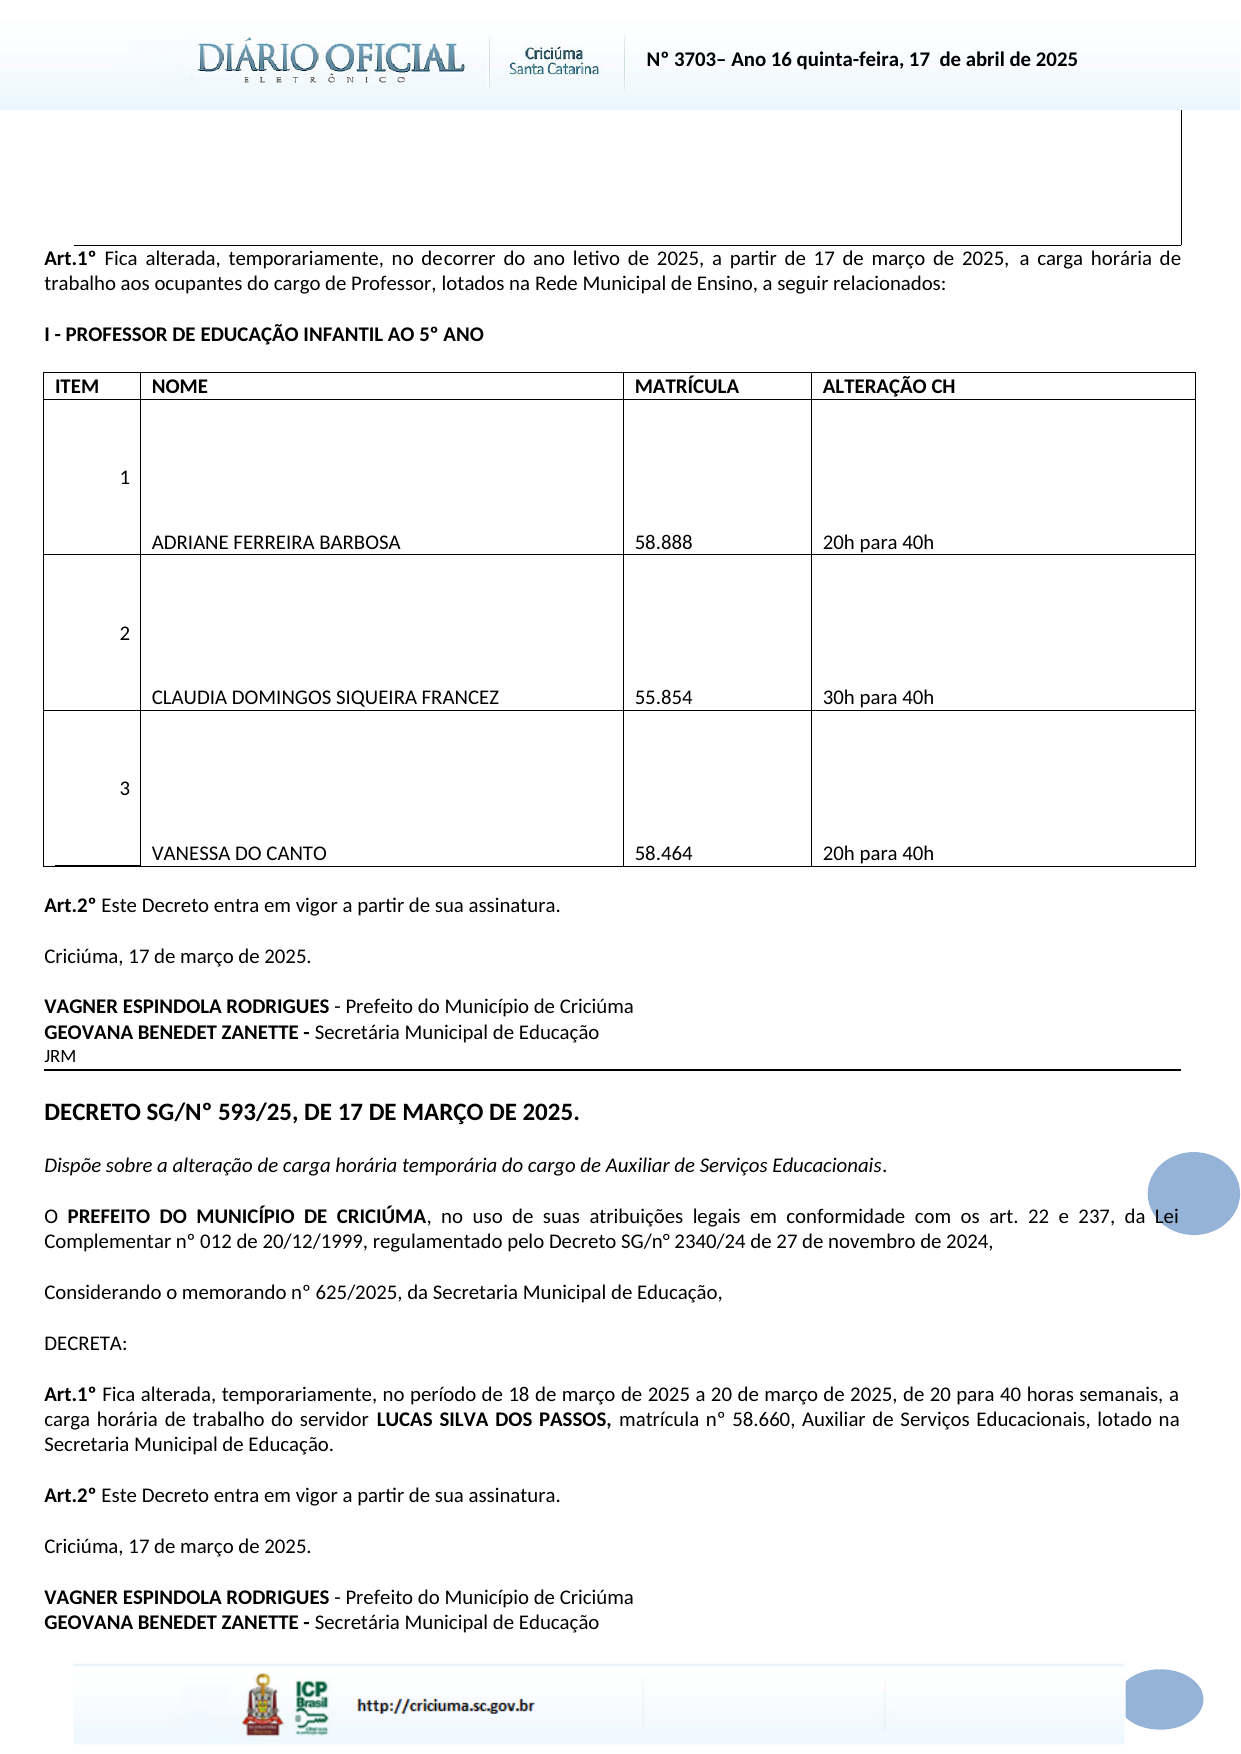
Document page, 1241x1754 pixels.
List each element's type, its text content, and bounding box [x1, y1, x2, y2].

text Criciúma, 17 de março de 2025. [44, 943, 1181, 968]
text VAGNER ESPINDOLA RODRIGUES - Prefeito do Município de Criciúma [44, 1584, 1181, 1609]
text Art.1º Fica alterada, temporariamente, no período de 18 de março de 2025 a 20 de março de 2025, de 20 para 40 horas semanais, a carga horária de trabalho do servidor LUCAS SILVA DOS PASSOS, matrícula nº 58.660, Auxiliar de Serviços Educacionais, lotado na Secretaria Municipal de Educação. [44, 1381, 1181, 1457]
table_cell 58.888 [624, 400, 811, 554]
text DECRETO SG/Nº 593/25, DE 17 DE MARÇO DE 2025. [44, 1096, 1181, 1127]
table_header ITEM [44, 373, 140, 399]
text Art.2º Este Decreto entra em vigor a partir de sua assinatura. [44, 892, 1181, 917]
text GEOVANA BENEDET ZANETTE - Secretária Municipal de Educação [44, 1609, 1181, 1635]
text JRM [44, 1044, 1181, 1069]
table_cell CLAUDIA DOMINGOS SIQUEIRA FRANCEZ [141, 555, 623, 710]
table_cell 3 [44, 711, 140, 866]
table_header ALTERAÇÃO CH [812, 373, 1195, 399]
table_cell 55.854 [624, 555, 811, 710]
text Art.1º Fica alterada, temporariamente, no decorrer do ano letivo de 2025, a partir de 17 de março de 2025, a carga horária de trabalho aos ocupantes do cargo de Professor, lotados na Rede Municipal de Ensino, a seguir relacionados: [44, 245, 1181, 296]
table_cell 1 [44, 400, 140, 554]
text DECRETA: [44, 1330, 1181, 1355]
table_header NOME [141, 373, 623, 399]
table_cell ADRIANE FERREIRA BARBOSA [141, 400, 623, 554]
table_cell 58.464 [624, 711, 811, 866]
text Art.2º Este Decreto entra em vigor a partir de sua assinatura. [44, 1482, 1181, 1508]
table_cell VANESSA DO CANTO [141, 711, 623, 866]
table_cell 20h para 40h [812, 400, 1195, 554]
text GEOVANA BENEDET ZANETTE - Secretária Municipal de Educação [44, 1019, 1181, 1044]
table_header MATRÍCULA [624, 373, 811, 399]
table_cell 2 [44, 555, 140, 710]
text VAGNER ESPINDOLA RODRIGUES - Prefeito do Município de Criciúma [44, 994, 1181, 1019]
table_cell 20h para 40h [812, 711, 1195, 866]
text I - PROFESSOR DE Educação INFANTIL AO 5º ANO [44, 321, 1181, 347]
text Dispõe sobre a alteração de carga horária temporária do cargo de Auxiliar de Serviços Educacionais. [44, 1152, 1181, 1177]
text Considerando o memorando nº 625/2025, da Secretaria Municipal de Educação, [44, 1279, 1181, 1304]
table_cell 30h para 40h [812, 555, 1195, 710]
text O PREFEITO DO MUNICÍPIO DE CRICIÚMA, no uso de suas atribuições legais em conformidade com os art. 22 e 237, da Lei Complementar nº 012 de 20/12/1999, regulamentado pelo Decreto SG/n° 2340/24 de 27 de novembro de 2024, [44, 1203, 1181, 1254]
text Criciúma, 17 de março de 2025. [44, 1533, 1181, 1559]
